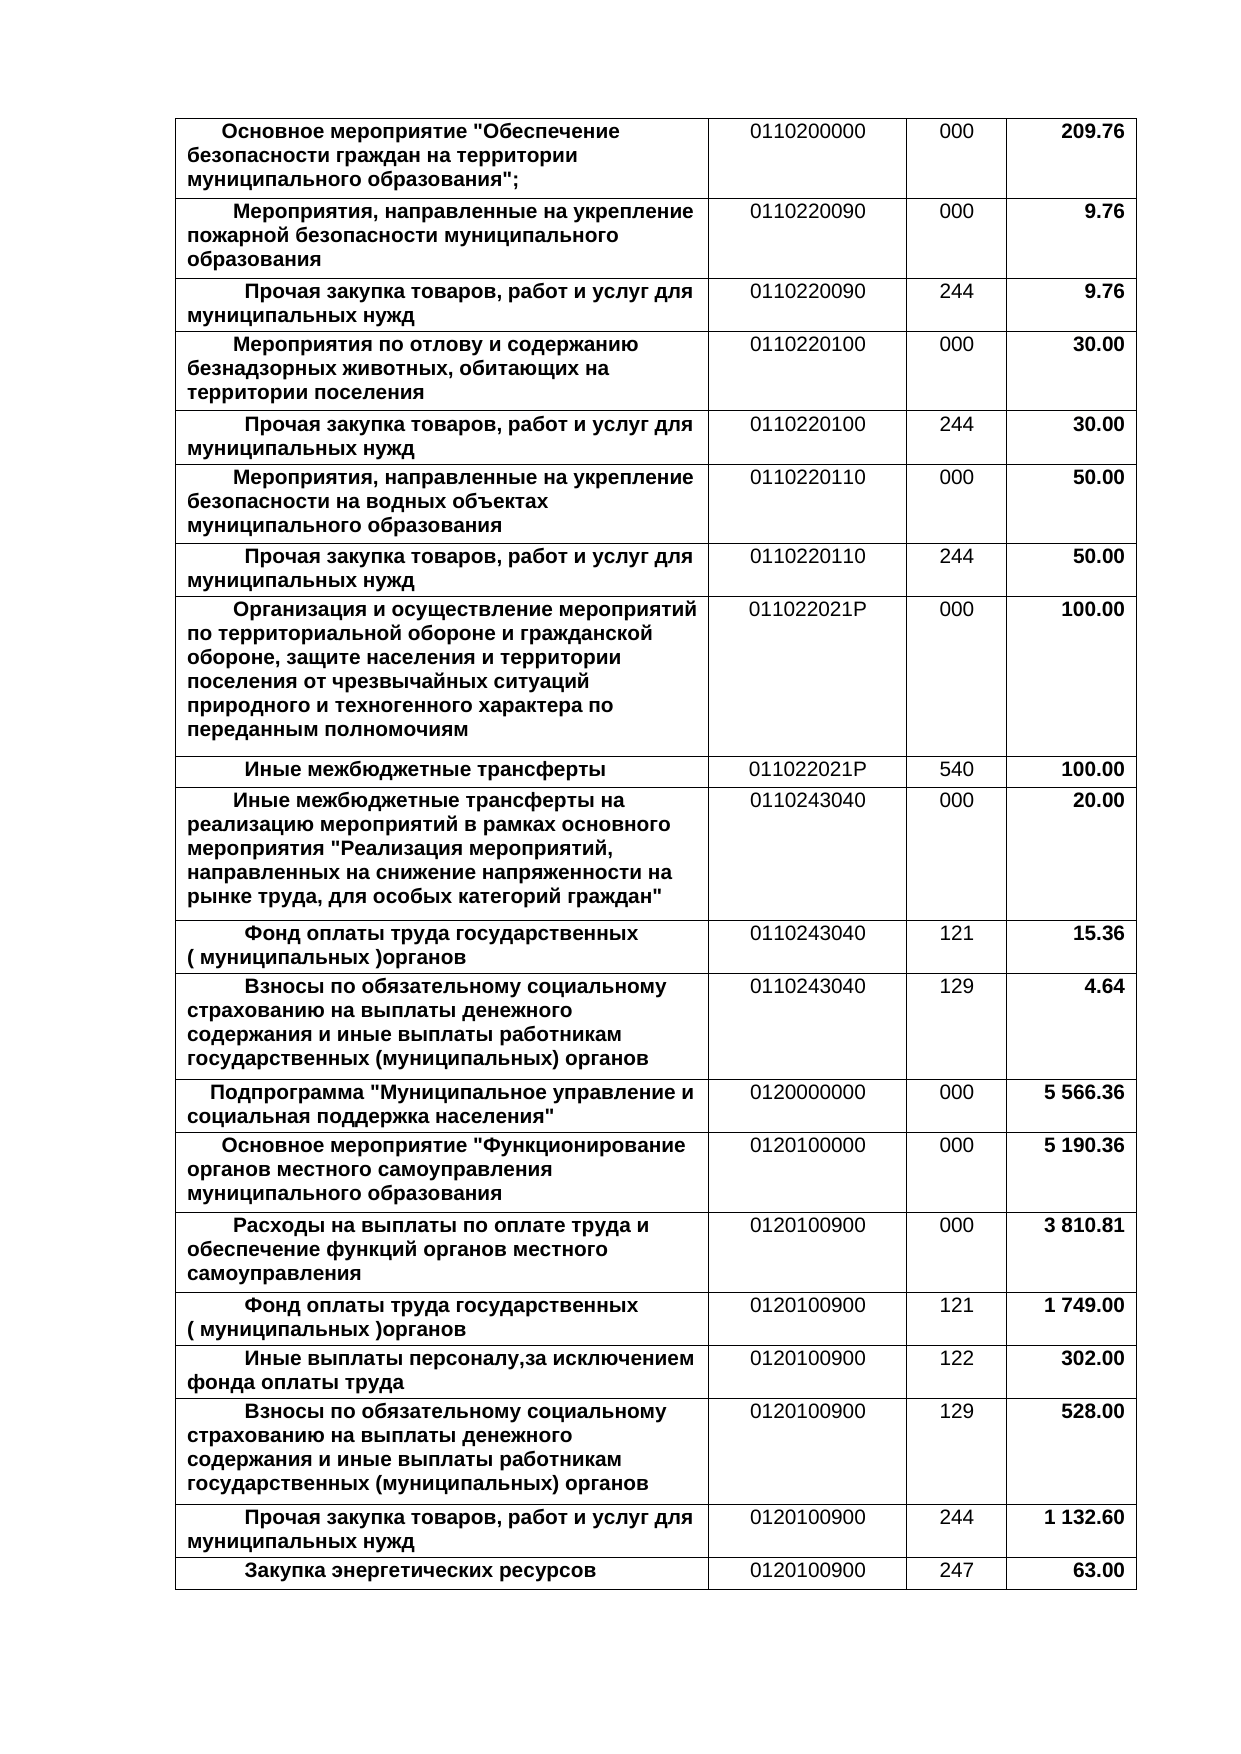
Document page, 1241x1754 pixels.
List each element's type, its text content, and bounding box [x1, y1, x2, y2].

table_cell 000 [907, 597, 1006, 756]
table_cell Мероприятия, направленные на укрепление безопасности на водных объектах муниципального образования [176, 465, 708, 543]
table_cell Взносы по обязательному социальному страхованию на выплаты денежного содержания и иные выплаты работникам государственных (муниципальных) органов [176, 1399, 708, 1504]
table_cell Расходы на выплаты по оплате труда и обеспечение функций органов местного самоуправления [176, 1213, 708, 1292]
table_cell 1 749.00 [1007, 1293, 1136, 1345]
table_cell 244 [907, 411, 1006, 463]
table_cell 0120100900 [709, 1346, 906, 1398]
table_cell 000 [907, 465, 1006, 543]
table_cell 20.00 [1007, 788, 1136, 920]
table_cell 30.00 [1007, 411, 1136, 463]
table_cell 000 [907, 1133, 1006, 1212]
table_cell Фонд оплаты труда государственных ( муниципальных )органов [176, 1293, 708, 1345]
table_cell 63.00 [1007, 1558, 1136, 1588]
table_cell 244 [907, 544, 1006, 596]
table_cell Прочая закупка товаров, работ и услуг для муниципальных нужд [176, 544, 708, 596]
table_cell 244 [907, 279, 1006, 331]
table_cell 100.00 [1007, 757, 1136, 787]
table_cell 3 810.81 [1007, 1213, 1136, 1292]
table_cell 209.76 [1007, 119, 1136, 198]
table_cell 0110200000 [709, 119, 906, 198]
table_cell Мероприятия по отлову и содержанию безнадзорных животных, обитающих на территории поселения [176, 332, 708, 410]
table_cell Прочая закупка товаров, работ и услуг для муниципальных нужд [176, 279, 708, 331]
table_cell 0110220100 [709, 411, 906, 463]
table_cell 0110243040 [709, 974, 906, 1079]
table_cell 0110243040 [709, 921, 906, 973]
table_cell 0110220090 [709, 199, 906, 277]
table_cell 121 [907, 921, 1006, 973]
table_cell 000 [907, 1213, 1006, 1292]
table_cell 011022021P [709, 597, 906, 756]
table_cell 0110243040 [709, 788, 906, 920]
table_cell 0120100900 [709, 1558, 906, 1588]
table_cell 000 [907, 119, 1006, 198]
table_cell Взносы по обязательному социальному страхованию на выплаты денежного содержания и иные выплаты работникам государственных (муниципальных) органов [176, 974, 708, 1079]
table_cell 122 [907, 1346, 1006, 1398]
table_cell Прочая закупка товаров, работ и услуг для муниципальных нужд [176, 1505, 708, 1557]
table_cell 000 [907, 332, 1006, 410]
table_cell 000 [907, 788, 1006, 920]
table_cell 5 566.36 [1007, 1080, 1136, 1132]
table_cell 0120100900 [709, 1293, 906, 1345]
table_cell 50.00 [1007, 544, 1136, 596]
table_cell 528.00 [1007, 1399, 1136, 1504]
table_cell Прочая закупка товаров, работ и услуг для муниципальных нужд [176, 411, 708, 463]
table_cell 9.76 [1007, 199, 1136, 277]
table_cell Мероприятия, направленные на укрепление пожарной безопасности муниципального образования [176, 199, 708, 277]
table_cell 0120100000 [709, 1133, 906, 1212]
table_cell 244 [907, 1505, 1006, 1557]
table_cell 0110220100 [709, 332, 906, 410]
table_cell Иные выплаты персоналу,за исключением фонда оплаты труда [176, 1346, 708, 1398]
table_cell 30.00 [1007, 332, 1136, 410]
table_cell 000 [907, 1080, 1006, 1132]
table_cell Иные межбюджетные трансферты [176, 757, 708, 787]
table_cell 0120000000 [709, 1080, 906, 1132]
table_cell 129 [907, 1399, 1006, 1504]
table_cell 302.00 [1007, 1346, 1136, 1398]
table_cell 000 [907, 199, 1006, 277]
table_cell Закупка энергетических ресурсов [176, 1558, 708, 1588]
table_cell Фонд оплаты труда государственных ( муниципальных )органов [176, 921, 708, 973]
table_cell Основное мероприятие "Функционирование органов местного самоуправления муниципального образования [176, 1133, 708, 1212]
table_cell 0120100900 [709, 1213, 906, 1292]
table_cell 0120100900 [709, 1399, 906, 1504]
table_cell 1 132.60 [1007, 1505, 1136, 1557]
table_cell 9.76 [1007, 279, 1136, 331]
table_cell Основное мероприятие "Обеспечение безопасности граждан на территории муниципального образования"; [176, 119, 708, 198]
table_cell 0110220110 [709, 465, 906, 543]
table_cell 4.64 [1007, 974, 1136, 1079]
table_cell 15.36 [1007, 921, 1136, 973]
table_cell 50.00 [1007, 465, 1136, 543]
table_cell 011022021P [709, 757, 906, 787]
table_cell 0110220110 [709, 544, 906, 596]
table_cell 540 [907, 757, 1006, 787]
table_cell 0110220090 [709, 279, 906, 331]
table_cell 100.00 [1007, 597, 1136, 756]
table_cell 5 190.36 [1007, 1133, 1136, 1212]
table_cell Подпрограмма "Муниципальное управление и социальная поддержка населения" [176, 1080, 708, 1132]
table_cell 121 [907, 1293, 1006, 1345]
table_cell Организация и осуществление мероприятий по территориальной обороне и гражданской обороне, защите населения и территории поселения от чрезвычайных ситуаций природного и техногенного характера по переданным полномочиям [176, 597, 708, 756]
table_cell 247 [907, 1558, 1006, 1588]
table_cell Иные межбюджетные трансферты на реализацию мероприятий в рамках основного мероприятия "Реализация мероприятий, направленных на снижение напряженности на рынке труда, для особых категорий граждан" [176, 788, 708, 920]
table_cell 129 [907, 974, 1006, 1079]
table_cell 0120100900 [709, 1505, 906, 1557]
